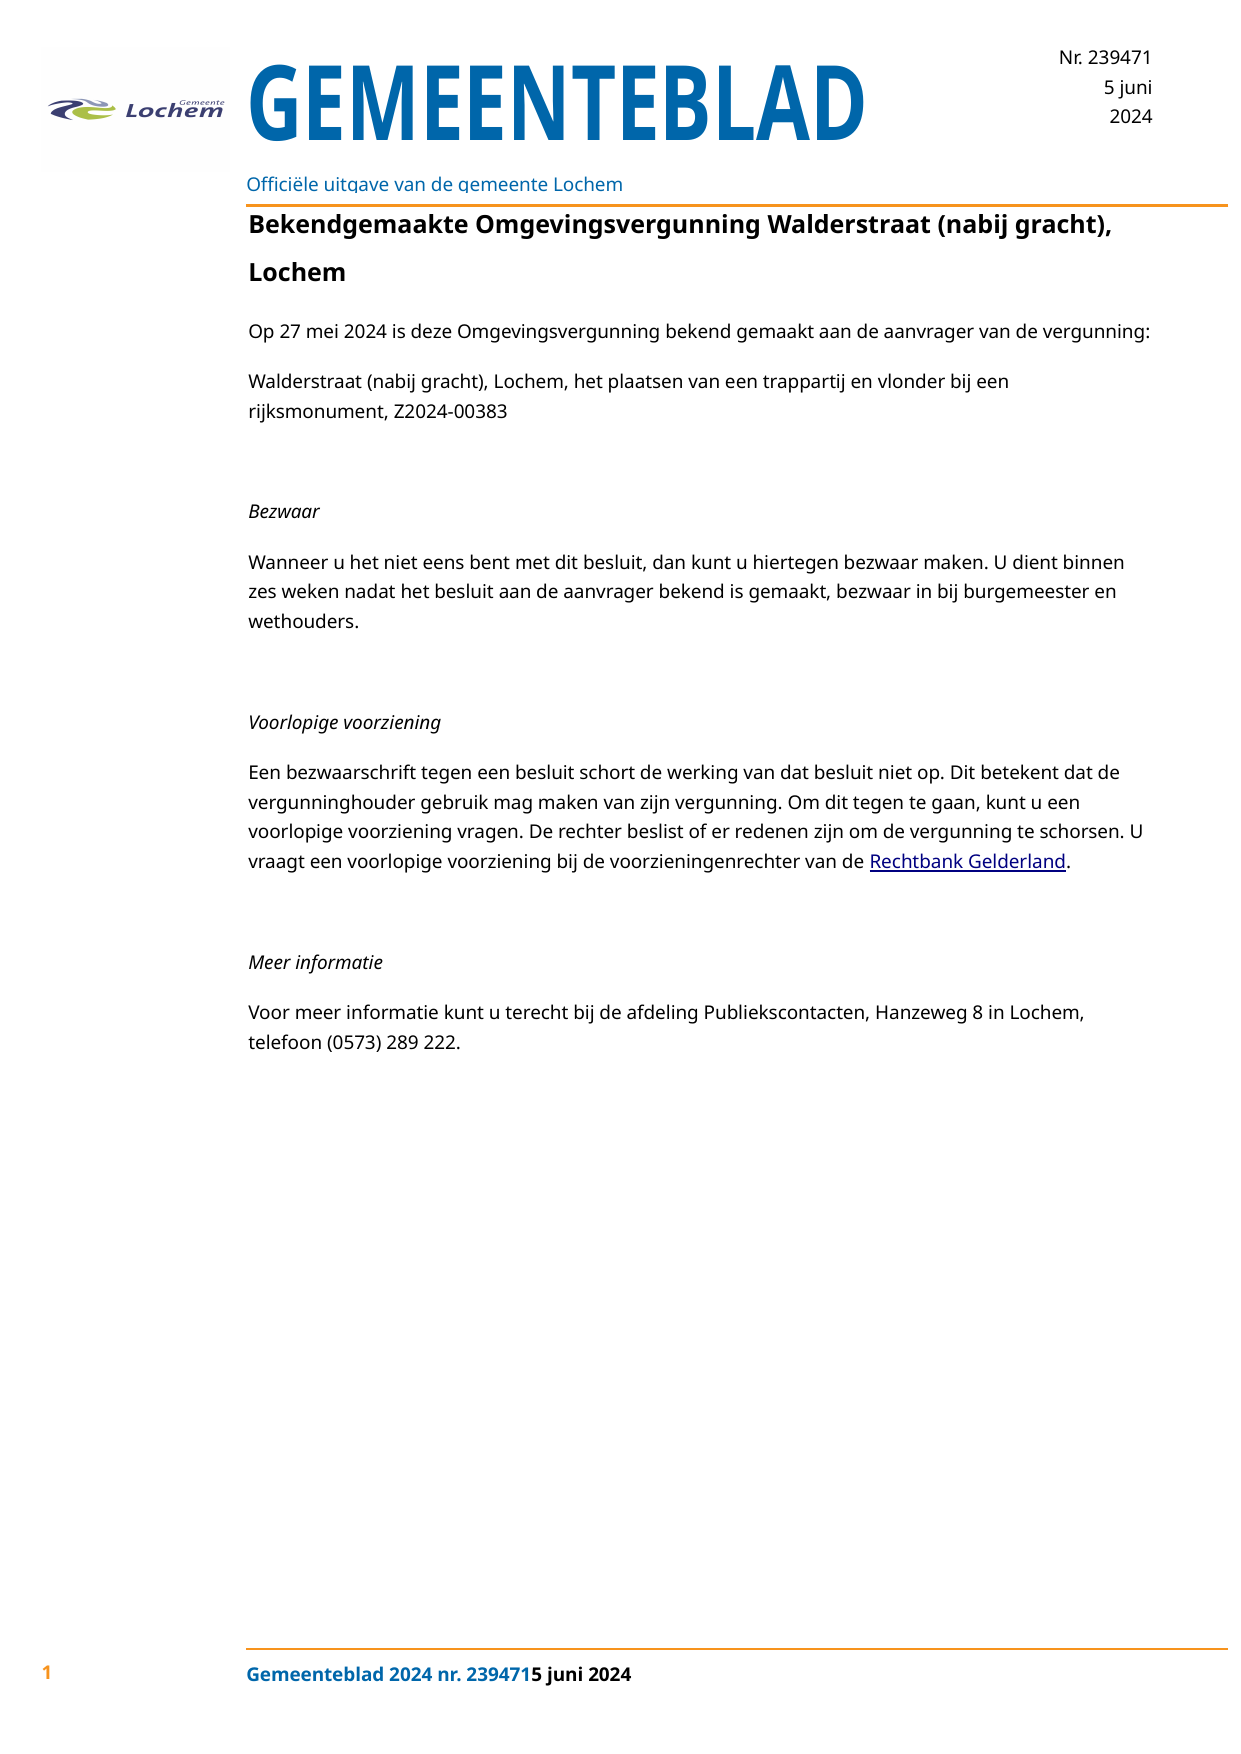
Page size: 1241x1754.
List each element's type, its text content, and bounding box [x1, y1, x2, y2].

text Op 27 mei 2024 is deze Omgevingsvergunning bekend gemaakt aan de aanvrager van de vergunning: [248, 318, 1152, 344]
text Voor meer informatie kunt u terecht bij de afdeling Publiekscontacten, Hanzeweg 8 in Lochem, telefoon (0573) 289 222. [248, 999, 1152, 1055]
text Een bezwaarschrift tegen een besluit schort de werking van dat besluit niet op. Dit betekent dat de vergunninghouder gebruik mag maken van zijn vergunning. Om dit tegen te gaan, kunt u een voorlopige voorziening vragen. De rechter beslist of er redenen zijn om de vergunning te schorsen. U vraagt een voorlopige voorziening bij de voorzieningenrechter van de Rechtbank Gelderland. [248, 759, 1152, 874]
text Bekendgemaakte Omgevingsvergunning Walderstraat (nabij gracht), Lochem [248, 207, 1152, 288]
text Walderstraat (nabij gracht), Lochem, het plaatsen van een trappartij en vlonder bij een rijksmonument, Z2024-00383 [248, 368, 1152, 424]
text Bezwaar [248, 499, 1152, 524]
text Meer informatie [248, 949, 1152, 975]
text Voorlopige voorziening [248, 709, 1152, 735]
text Wanneer u het niet eens bent met dit besluit, dan kunt u hiertegen bezwaar maken. U dient binnen zes weken nadat het besluit aan de aanvrager bekend is gemaakt, bezwaar in bij burgemeester en wethouders. [248, 549, 1152, 634]
picture [41, 47, 231, 172]
